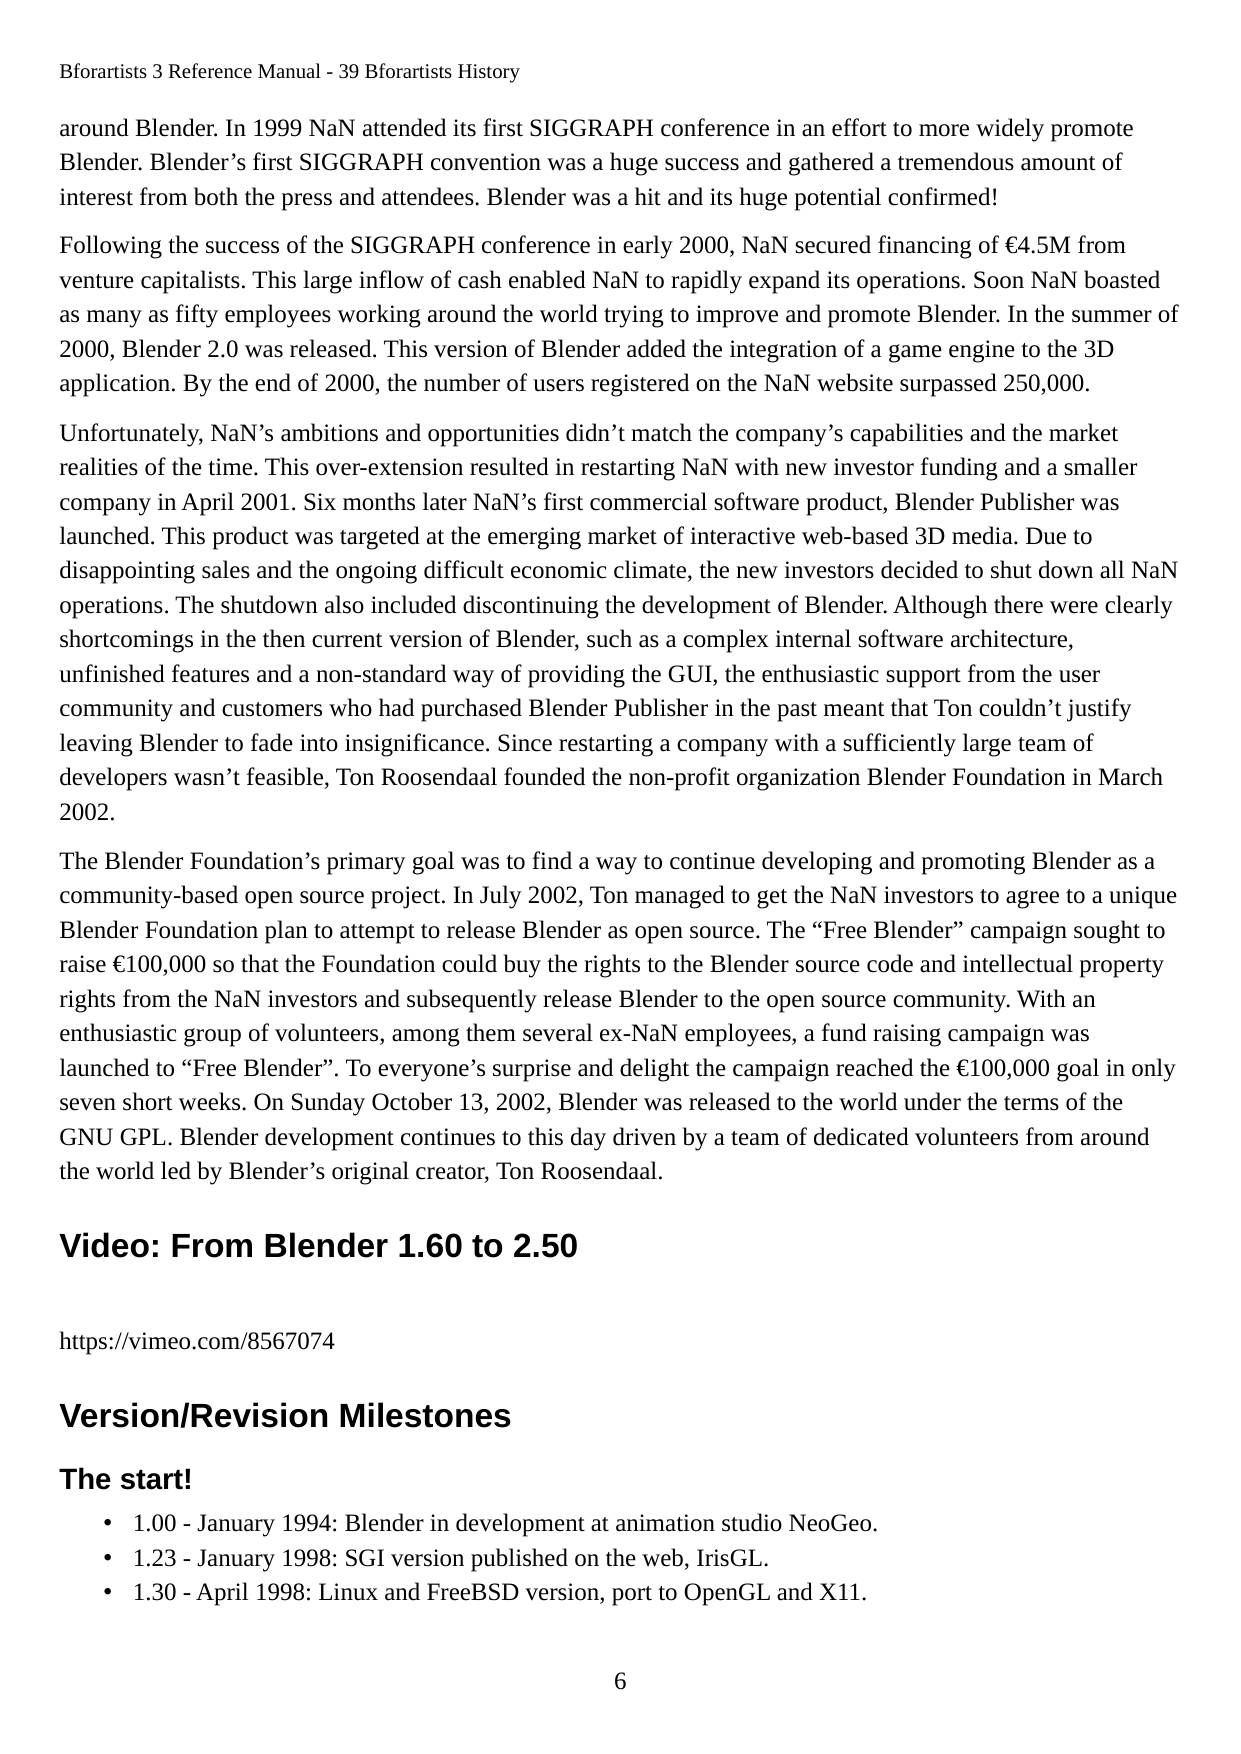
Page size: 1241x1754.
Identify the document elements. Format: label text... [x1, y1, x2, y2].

subtitle The start! [59, 1462, 1181, 1496]
subtitle Version/Revision Milestones [59, 1396, 1181, 1435]
text Following the success of the SIGGRAPH conference in early 2000, NaN secured financing of €4.5M from venture capitalists. This large inflow of cash enabled NaN to rapidly expand its operations. Soon NaN boasted as many as fifty employees working around the world trying to improve and promote Blender. In the summer of 2000, Blender 2.0 was released. This version of Blender added the integration of a game engine to the 3D application. By the end of 2000, the number of users registered on the NaN website surpassed 250,000. [59, 231, 1181, 397]
list 1.30 - April 1998: Linux and FreeBSD version, port to OpenGL and X11. [103, 1577, 1181, 1606]
text Unfortunately, NaN’s ambitions and opportunities didn’t match the company’s capabilities and the market realities of the time. This over-extension resulted in restarting NaN with new investor funding and a smaller company in April 2001. Six months later NaN’s first commercial software product, Blender Publisher was launched. This product was targeted at the emerging market of interactive web-based 3D media. Due to disappointing sales and the ongoing difficult economic climate, the new investors decided to shut down all NaN operations. The shutdown also included discontinuing the development of Blender. Although there were clearly shortcomings in the then current version of Blender, such as a complex internal software architecture, unfinished features and a non-standard way of providing the GUI, the enthusiastic support from the user community and customers who had purchased Blender Publisher in the past meant that Ton couldn’t justify leaving Blender to fade into insignificance. Since restarting a company with a sufficiently large team of developers wasn’t feasible, Ton Roosendaal founded the non-profit organization Blender Foundation in March 2002. [59, 418, 1181, 826]
text https://vimeo.com/8567074 [59, 1326, 1181, 1355]
subtitle Video: From Blender 1.60 to 2.50 [59, 1226, 1181, 1265]
list 1.23 - January 1998: SGI version published on the web, IrisGL. [103, 1543, 1181, 1571]
text around Blender. In 1999 NaN attended its first SIGGRAPH conference in an effort to more widely promote Blender. Blender’s first SIGGRAPH convention was a huge success and gathered a tremendous amount of interest from both the press and attendees. Blender was a hit and its huge potential confirmed! [59, 113, 1181, 210]
list 1.00 - January 1994: Blender in development at animation studio NeoGeo. [103, 1508, 1181, 1537]
text The Blender Foundation’s primary goal was to find a way to continue developing and promoting Blender as a community-based open source project. In July 2002, Ton managed to get the NaN investors to agree to a unique Blender Foundation plan to attempt to release Blender as open source. The “Free Blender” campaign sought to raise €100,000 so that the Foundation could buy the rights to the Blender source code and intellectual property rights from the NaN investors and subsequently release Blender to the open source community. With an enthusiastic group of volunteers, among them several ex-NaN employees, a fund raising campaign was launched to “Free Blender”. To everyone’s surprise and delight the campaign reached the €100,000 goal in only seven short weeks. On Sunday October 13, 2002, Blender was released to the world under the terms of the GNU GPL. Blender development continues to this day driven by a team of dedicated volunteers from around the world led by Blender’s original creator, Ton Roosendaal. [59, 846, 1181, 1185]
